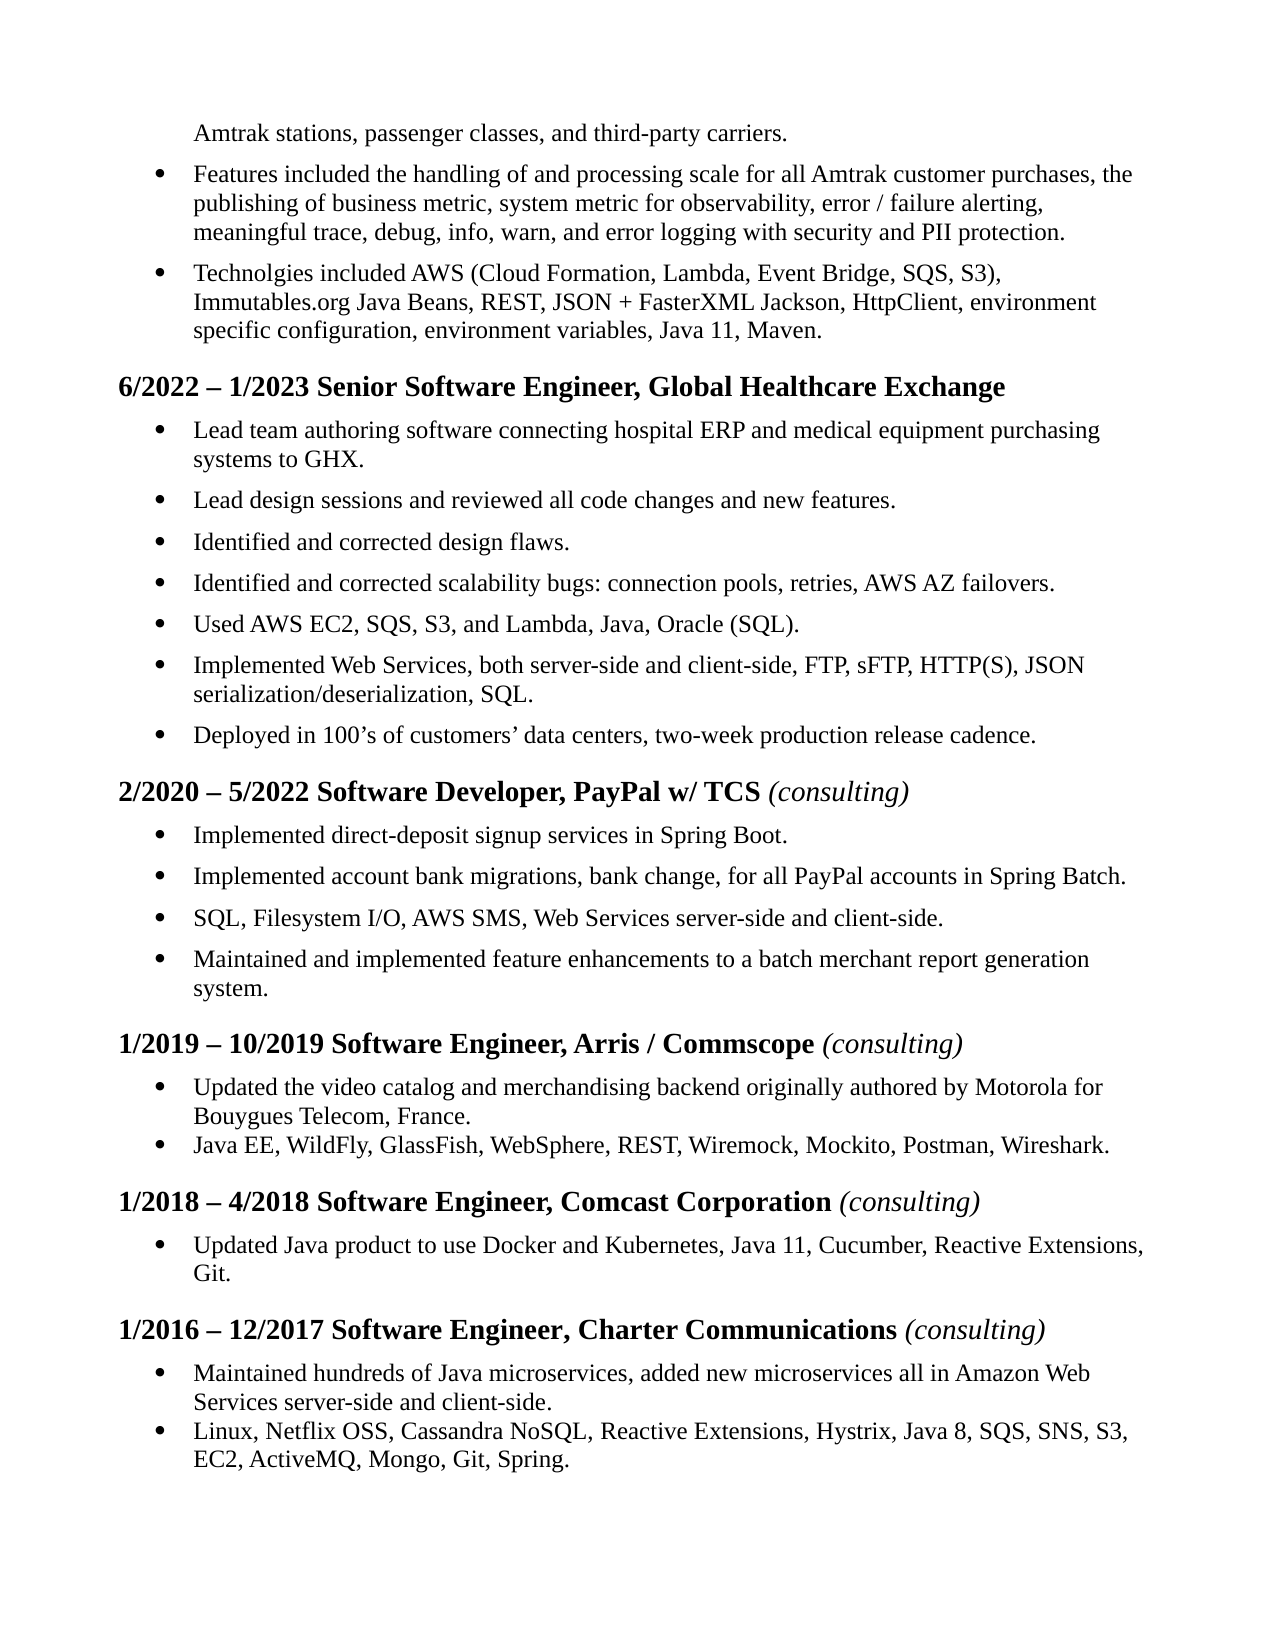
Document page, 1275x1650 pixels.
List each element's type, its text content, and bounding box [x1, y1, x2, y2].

list Maintained and implemented feature enhancements to a batch merchant report generation system. [156, 944, 1157, 1001]
list Java EE, WildFly, GlassFish, WebSphere, REST, Wiremock, Mockito, Postman, Wireshark. [156, 1130, 1157, 1159]
list Implemented Web Services, both server-side and client-side, FTP, sFTP, HTTP(S), JSON serialization/deserialization, SQL. [156, 650, 1157, 708]
list SQL, Filesystem I/O, AWS SMS, Web Services server-side and client-side. [156, 903, 1157, 931]
list Updated the video catalog and merchandising backend originally authored by Motorola for Bouygues Telecom, France. [156, 1072, 1157, 1130]
subtitle 1/2016 – 12/2017 Software Engineer, Charter Communications (consulting) [118, 1312, 1157, 1346]
list Identified and corrected design flaws. [156, 527, 1157, 555]
list Implemented direct-deposit signup services in Spring Boot. [156, 820, 1157, 849]
list Lead design sessions and reviewed all code changes and new features. [156, 485, 1157, 514]
subtitle 1/2019 – 10/2019 Software Engineer, Arris / Commscope (consulting) [118, 1026, 1157, 1060]
list Technolgies included AWS (Cloud Formation, Lambda, Event Bridge, SQS, S3), Immutables.org Java Beans, REST, JSON + FasterXML Jackson, HttpClient, environment specific configuration, environment variables, Java 11, Maven. [156, 258, 1157, 344]
list Linux, Netflix OSS, Cassandra NoSQL, Reactive Extensions, Hystrix, Java 8, SQS, SNS, S3, EC2, ActiveMQ, Mongo, Git, Spring. [156, 1416, 1157, 1473]
list Lead team authoring software connecting hospital ERP and medical equipment purchasing systems to GHX. [156, 415, 1157, 473]
subtitle 6/2022 – 1/2023 Senior Software Engineer, Global Healthcare Exchange [118, 369, 1157, 403]
list Features included the handling of and processing scale for all Amtrak customer purchases, the publishing of business metric, system metric for observability, error / failure alerting, meaningful trace, debug, info, warn, and error logging with security and PII protection. [156, 159, 1157, 246]
list Deployed in 100’s of customers’ data centers, two-week production release cadence. [156, 720, 1157, 749]
subtitle 2/2020 – 5/2022 Software Developer, PayPal w/ TCS (consulting) [118, 774, 1157, 808]
list Maintained hundreds of Java microservices, added new microservices all in Amazon Web Services server-side and client-side. [156, 1358, 1157, 1416]
list Used AWS EC2, SQS, S3, and Lambda, Java, Oracle (SQL). [156, 609, 1157, 638]
list Updated Java product to use Docker and Kubernetes, Java 11, Cucumber, Reactive Extensions, Git. [156, 1230, 1157, 1287]
subtitle 1/2018 – 4/2018 Software Engineer, Comcast Corporation (consulting) [118, 1184, 1157, 1217]
list Implemented account bank migrations, bank change, for all PayPal accounts in Spring Batch. [156, 861, 1157, 890]
list Identified and corrected scalability bugs: connection pools, retries, AWS AZ failovers. [156, 568, 1157, 597]
list Amtrak stations, passenger classes, and third-party carriers. [156, 118, 1157, 147]
